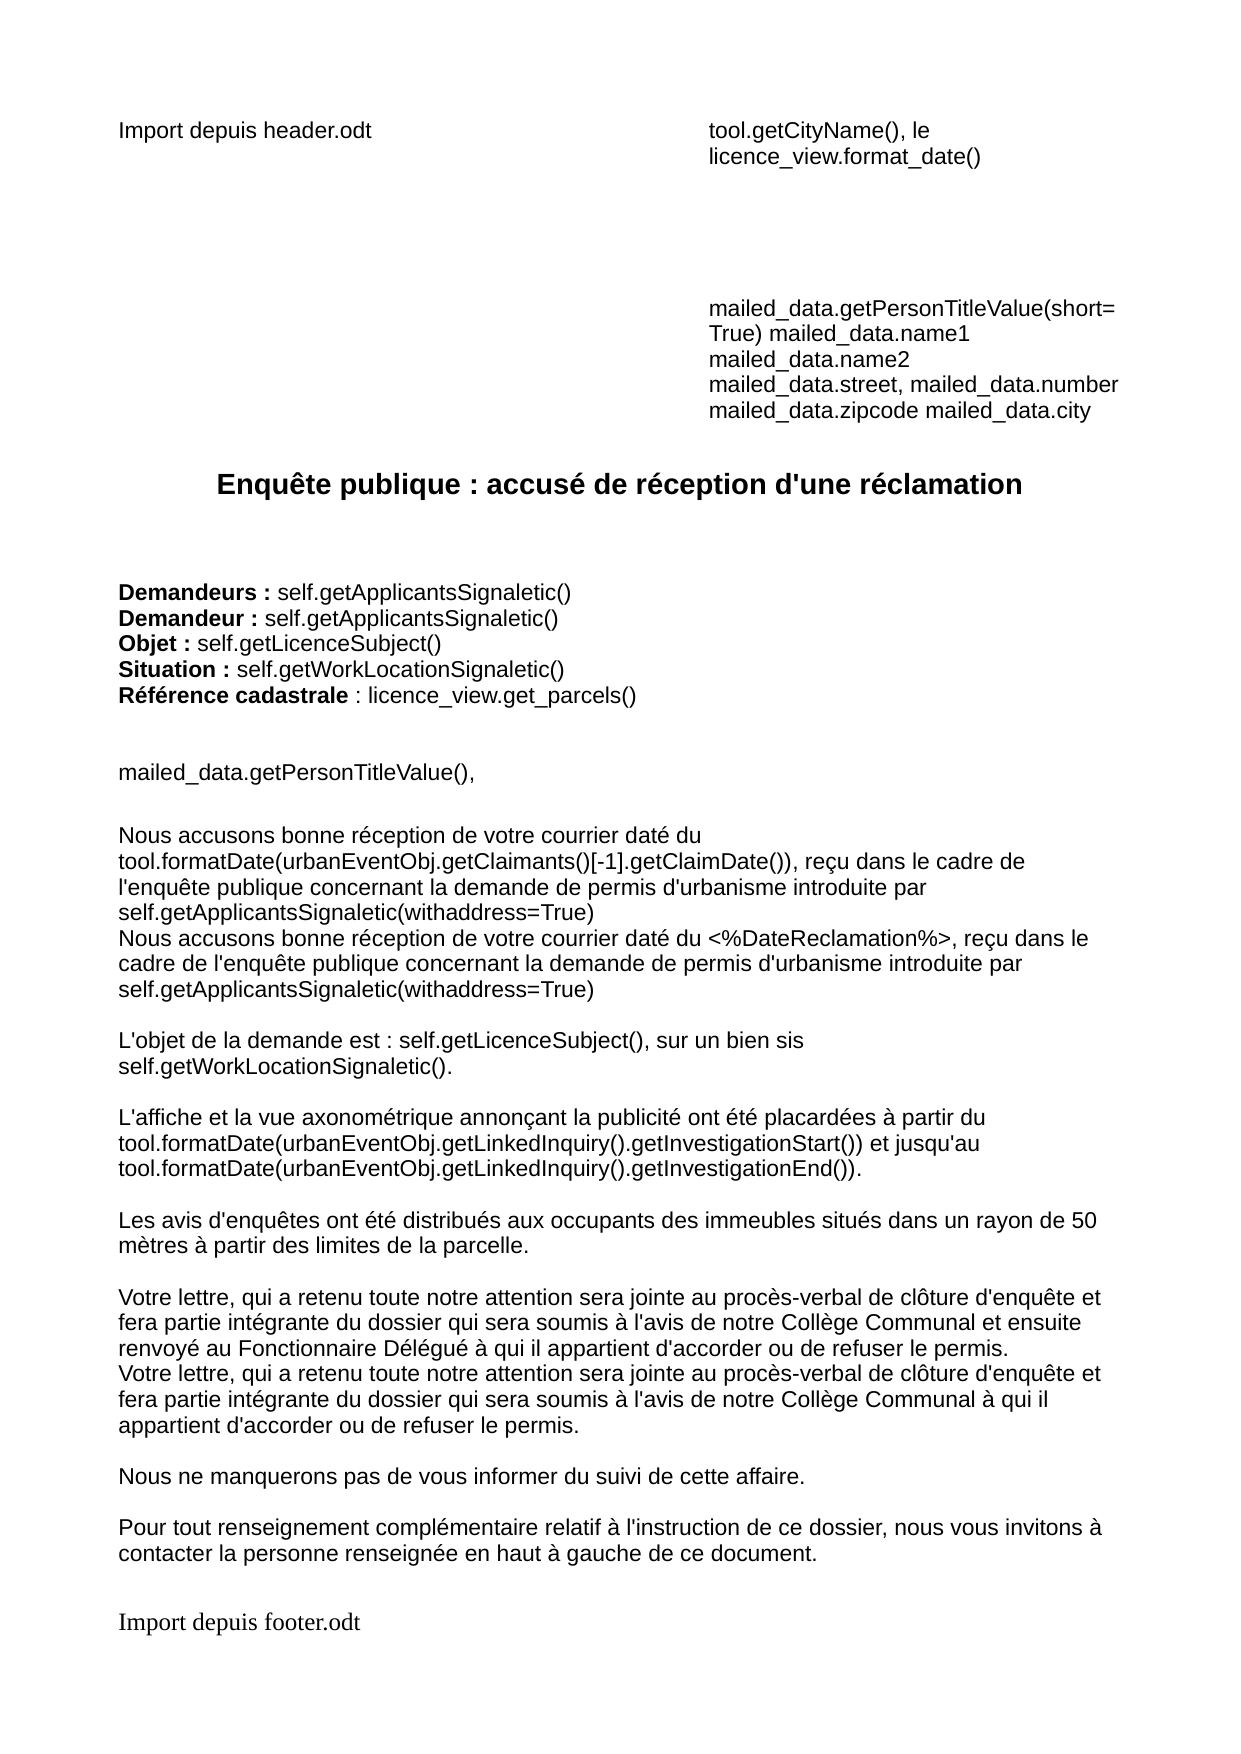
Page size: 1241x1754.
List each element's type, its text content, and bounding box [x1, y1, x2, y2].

text Les avis d'enquêtes ont été distribués aux occupants des immeubles situés dans un rayon de 50 mètres à partir des limites de la parcelle. [118, 1207, 1122, 1259]
table_header Import depuis header.odt [118, 118, 708, 436]
title Enquête publique : accusé de réception d'une réclamation [118, 468, 1122, 501]
text Demandeur : self.getApplicantsSignaletic() [118, 606, 1122, 631]
text Demandeurs : self.getApplicantsSignaletic() [118, 580, 1122, 606]
text Objet : self.getLicenceSubject() [118, 631, 1122, 657]
text Nous accusons bonne réception de votre courrier daté du tool.formatDate(urbanEventObj.getClaimants()[-1].getClaimDate()), reçu dans le cadre de l'enquête publique concernant la demande de permis d'urbanisme introduite par self.getApplicantsSignaletic(withaddress=True) [118, 823, 1122, 926]
text mailed_data.getPersonTitleValue(), [118, 759, 1122, 785]
text Référence cadastrale : licence_view.get_parcels() [118, 682, 1122, 708]
text Nous ne manquerons pas de vous informer du suivi de cette affaire. [118, 1464, 1122, 1489]
table_header tool.getCityName(), le licence_view.format_date() mailed_data.getPersonTitleValue(short=True) mailed_data.name1 mailed_data.name2 mailed_data.street, mailed_data.number mailed_data.zipcode mailed_data.city [709, 118, 1128, 436]
text L'objet de la demande est : self.getLicenceSubject(), sur un bien sis self.getWorkLocationSignaletic(). [118, 1028, 1122, 1079]
text Votre lettre, qui a retenu toute notre attention sera jointe au procès-verbal de clôture d'enquête et fera partie intégrante du dossier qui sera soumis à l'avis de notre Collège Communal à qui il appartient d'accorder ou de refuser le permis. [118, 1361, 1122, 1438]
text Votre lettre, qui a retenu toute notre attention sera jointe au procès-verbal de clôture d'enquête et fera partie intégrante du dossier qui sera soumis à l'avis de notre Collège Communal et ensuite renvoyé au Fonctionnaire Délégué à qui il appartient d'accorder ou de refuser le permis. [118, 1284, 1122, 1361]
text Situation : self.getWorkLocationSignaletic() [118, 657, 1122, 682]
text L'affiche et la vue axonométrique annonçant la publicité ont été placardées à partir du tool.formatDate(urbanEventObj.getLinkedInquiry().getInvestigationStart()) et jusqu'au tool.formatDate(urbanEventObj.getLinkedInquiry().getInvestigationEnd()). [118, 1105, 1122, 1182]
text Pour tout renseignement complémentaire relatif à l'instruction de ce dossier, nous vous invitons à contacter la personne renseignée en haut à gauche de ce document. [118, 1515, 1122, 1566]
text Nous accusons bonne réception de votre courrier daté du <%DateReclamation%>, reçu dans le cadre de l'enquête publique concernant la demande de permis d'urbanisme introduite par self.getApplicantsSignaletic(withaddress=True) [118, 926, 1122, 1002]
